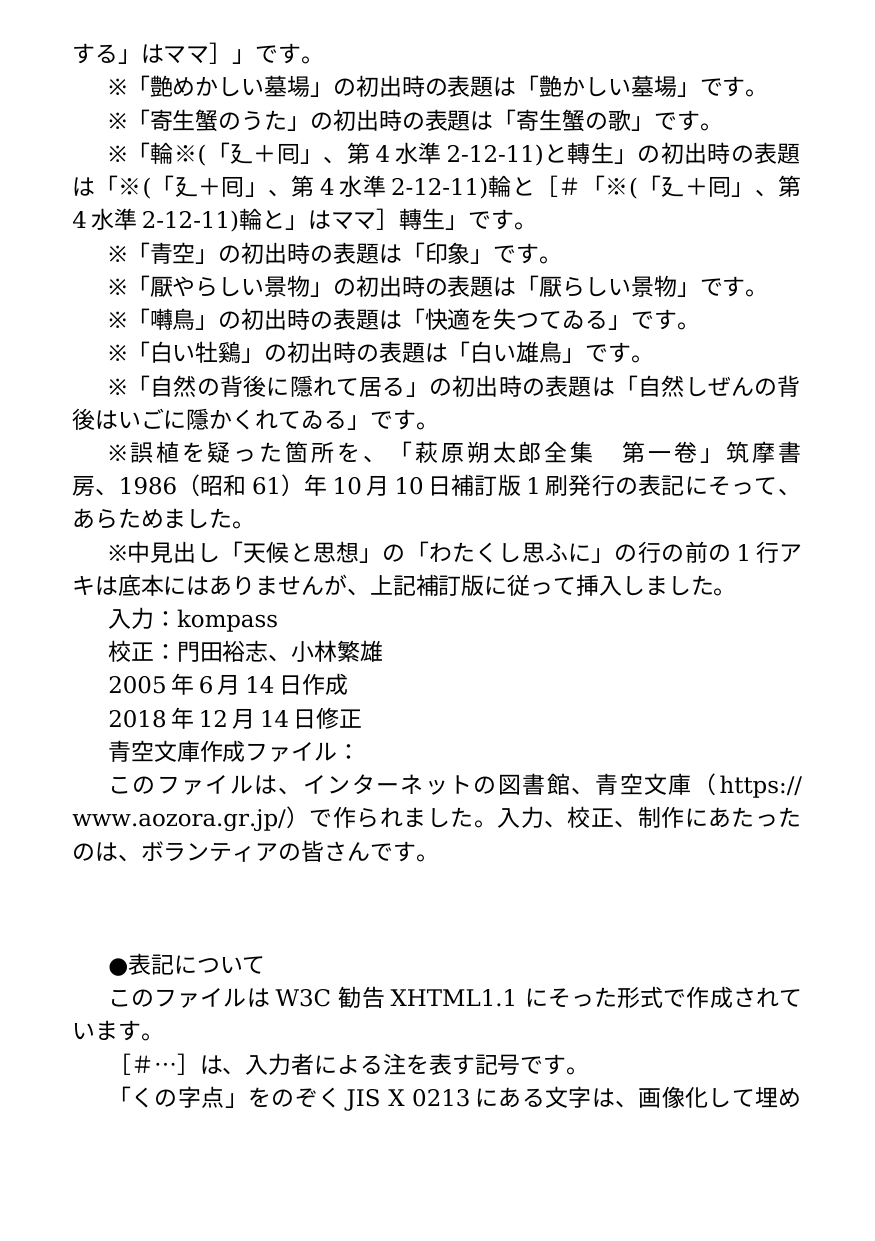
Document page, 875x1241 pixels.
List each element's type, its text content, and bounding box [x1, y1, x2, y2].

text ※「寄生蟹のうた」の初出時の表題は「寄生蟹の歌」です。 [72, 102, 802, 136]
text 2018年12月14日修正 [72, 701, 802, 734]
text 2005年6月14日作成 [72, 667, 802, 701]
text ※「囀鳥」の初出時の表題は「快適を失つてゐる」です。 [72, 302, 802, 335]
text 「くの字点」をのぞくJIS X 0213にある文字は、画像化して埋め [72, 1080, 802, 1113]
text 入力：kompass [72, 601, 802, 634]
text する」はママ］」です。 [72, 36, 802, 69]
text ※「自然の背後に隱れて居る」の初出時の表題は「自然しぜんの背後はいごに隱かくれてゐる」です。 [72, 368, 802, 435]
text ※誤植を疑った箇所を、「萩原朔太郎全集 第一卷」筑摩書房、1986（昭和61）年10月10日補訂版1刷発行の表記にそって、あらためました。 [72, 435, 802, 534]
text ※「白い牡鷄」の初出時の表題は「白い雄鳥」です。 [72, 335, 802, 368]
text ※「艶めかしい墓場」の初出時の表題は「艶かしい墓場」です。 [72, 69, 802, 102]
text ［＃…］は、入力者による注を表す記号です。 [72, 1046, 802, 1080]
text 青空文庫作成ファイル： [72, 734, 802, 767]
text ●表記について [72, 947, 802, 980]
text ※「厭やらしい景物」の初出時の表題は「厭らしい景物」です。 [72, 269, 802, 302]
text このファイルは W3C 勧告 XHTML1.1 にそった形式で作成されています。 [72, 980, 802, 1046]
text ※「青空」の初出時の表題は「印象」です。 [72, 235, 802, 269]
text ※「輪※(「廴＋囘」、第4水準2-12-11)と轉生」の初出時の表題は「※(「廴＋囘」、第4水準2-12-11)輪と［＃「※(「廴＋囘」、第4水準2-12-11)輪と」はママ］轉生」です。 [72, 136, 802, 235]
text 校正：門田裕志、小林繁雄 [72, 634, 802, 667]
text ※中見出し「天候と思想」の「わたくし思ふに」の行の前の1行アキは底本にはありませんが、上記補訂版に従って挿入しました。 [72, 534, 802, 601]
text このファイルは、インターネットの図書館、青空文庫（https://www.aozora.gr.jp/）で作られました。入力、校正、制作にあたったのは、ボランティアの皆さんです。 [72, 767, 802, 867]
